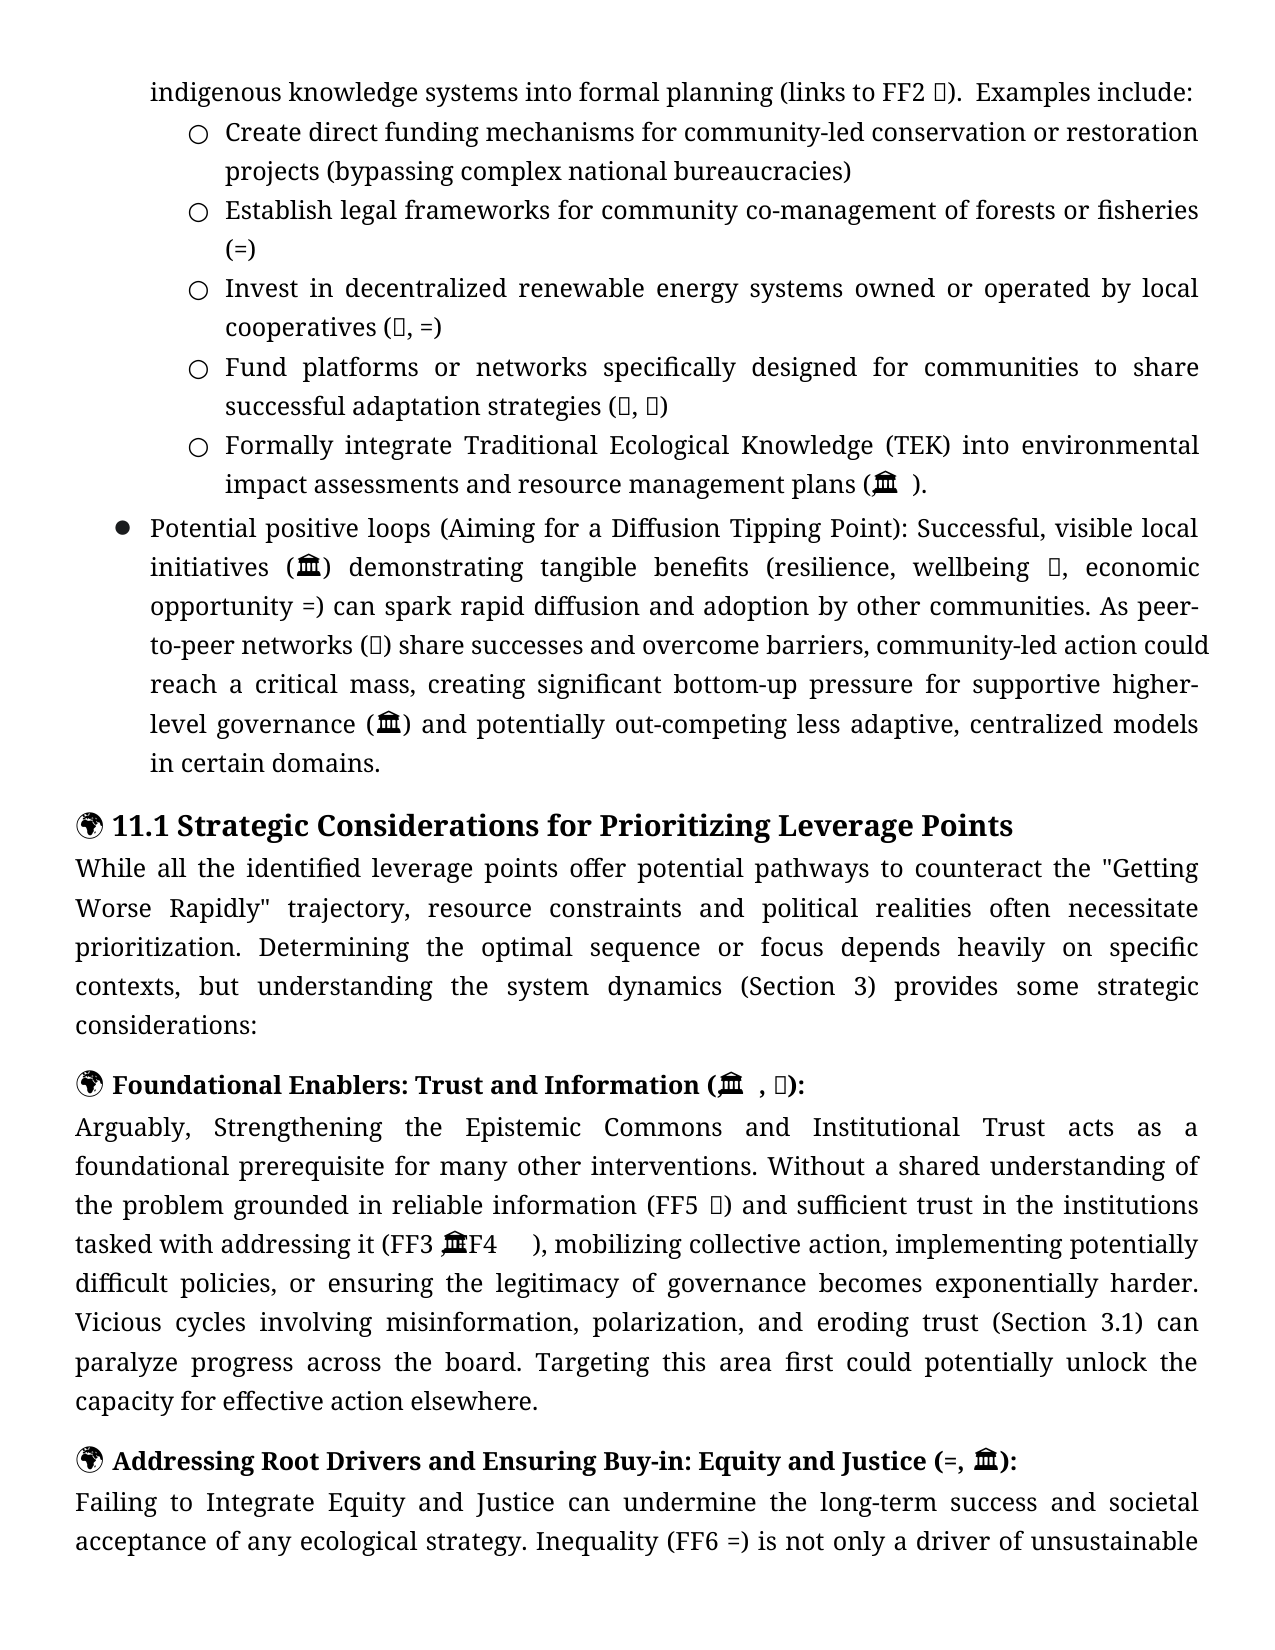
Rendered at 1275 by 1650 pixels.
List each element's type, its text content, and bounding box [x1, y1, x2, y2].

list Formally integrate Traditional Ecological Knowledge (TEK) into environmental impact assessments and resource management plans (🔎, 🏛️). [187, 427, 1200, 501]
list Invest in decentralized renewable energy systems owned or operated by local cooperatives (🔌, =) [187, 271, 1200, 344]
text While all the identified leverage points offer potential pathways to counteract the "Getting Worse Rapidly" trajectory, resource constraints and political realities often necessitate prioritization. Determining the optimal sequence or focus depends heavily on specific contexts, but understanding the system dynamics (Section 3) provides some strategic considerations: [75, 851, 1200, 1042]
list Fund platforms or networks specifically designed for communities to share successful adaptation strategies (🤝, 🔎) [187, 349, 1200, 422]
list indigenous knowledge systems into formal planning (links to FF2 🔎). Examples include: [112, 75, 1200, 109]
subtitle 🌍 Addressing Root Drivers and Ensuring Buy-in: Equity and Justice (=, 🏛️): [75, 1439, 1200, 1479]
text Failing to Integrate Equity and Justice can undermine the long-term success and societal acceptance of any ecological strategy. Inequality (FF6 =) is not only a driver of unsustainable [75, 1485, 1200, 1558]
list Create direct funding mechanisms for community-led conservation or restoration projects (bypassing complex national bureaucracies) [187, 114, 1200, 187]
subtitle 🌍 11.1 Strategic Considerations for Prioritizing Leverage Points [75, 805, 1200, 845]
list Establish legal frameworks for community co-management of forests or fisheries (=) [187, 192, 1200, 266]
text Arguably, Strengthening the Epistemic Commons and Institutional Trust acts as a foundational prerequisite for many other interventions. Without a shared understanding of the problem grounded in reliable information (FF5 📀) and sufficient trust in the institutions tasked with addressing it (FF3 🤝, FF4 🏛️), mobilizing collective action, implementing potentially difficult policies, or ensuring the legitimacy of governance becomes exponentially harder. Vicious cycles involving misinformation, polarization, and eroding trust (Section 3.1) can paralyze progress across the board. Targeting this area first could potentially unlock the capacity for effective action elsewhere. [75, 1109, 1200, 1417]
list Potential positive loops (Aiming for a Diffusion Tipping Point): Successful, visible local initiatives (🏛️) demonstrating tangible benefits (resilience, wellbeing 🧠, economic opportunity =) can spark rapid diffusion and adoption by other communities. As peer-to-peer networks (🤝) share successes and overcome barriers, community-led action could reach a critical mass, creating significant bottom-up pressure for supportive higher-level governance (🏛️) and potentially out-competing less adaptive, centralized models in certain domains. [112, 506, 1200, 779]
subtitle 🌍 Foundational Enablers: Trust and Information (📀, 🏛️, 🤝): [75, 1063, 1200, 1103]
